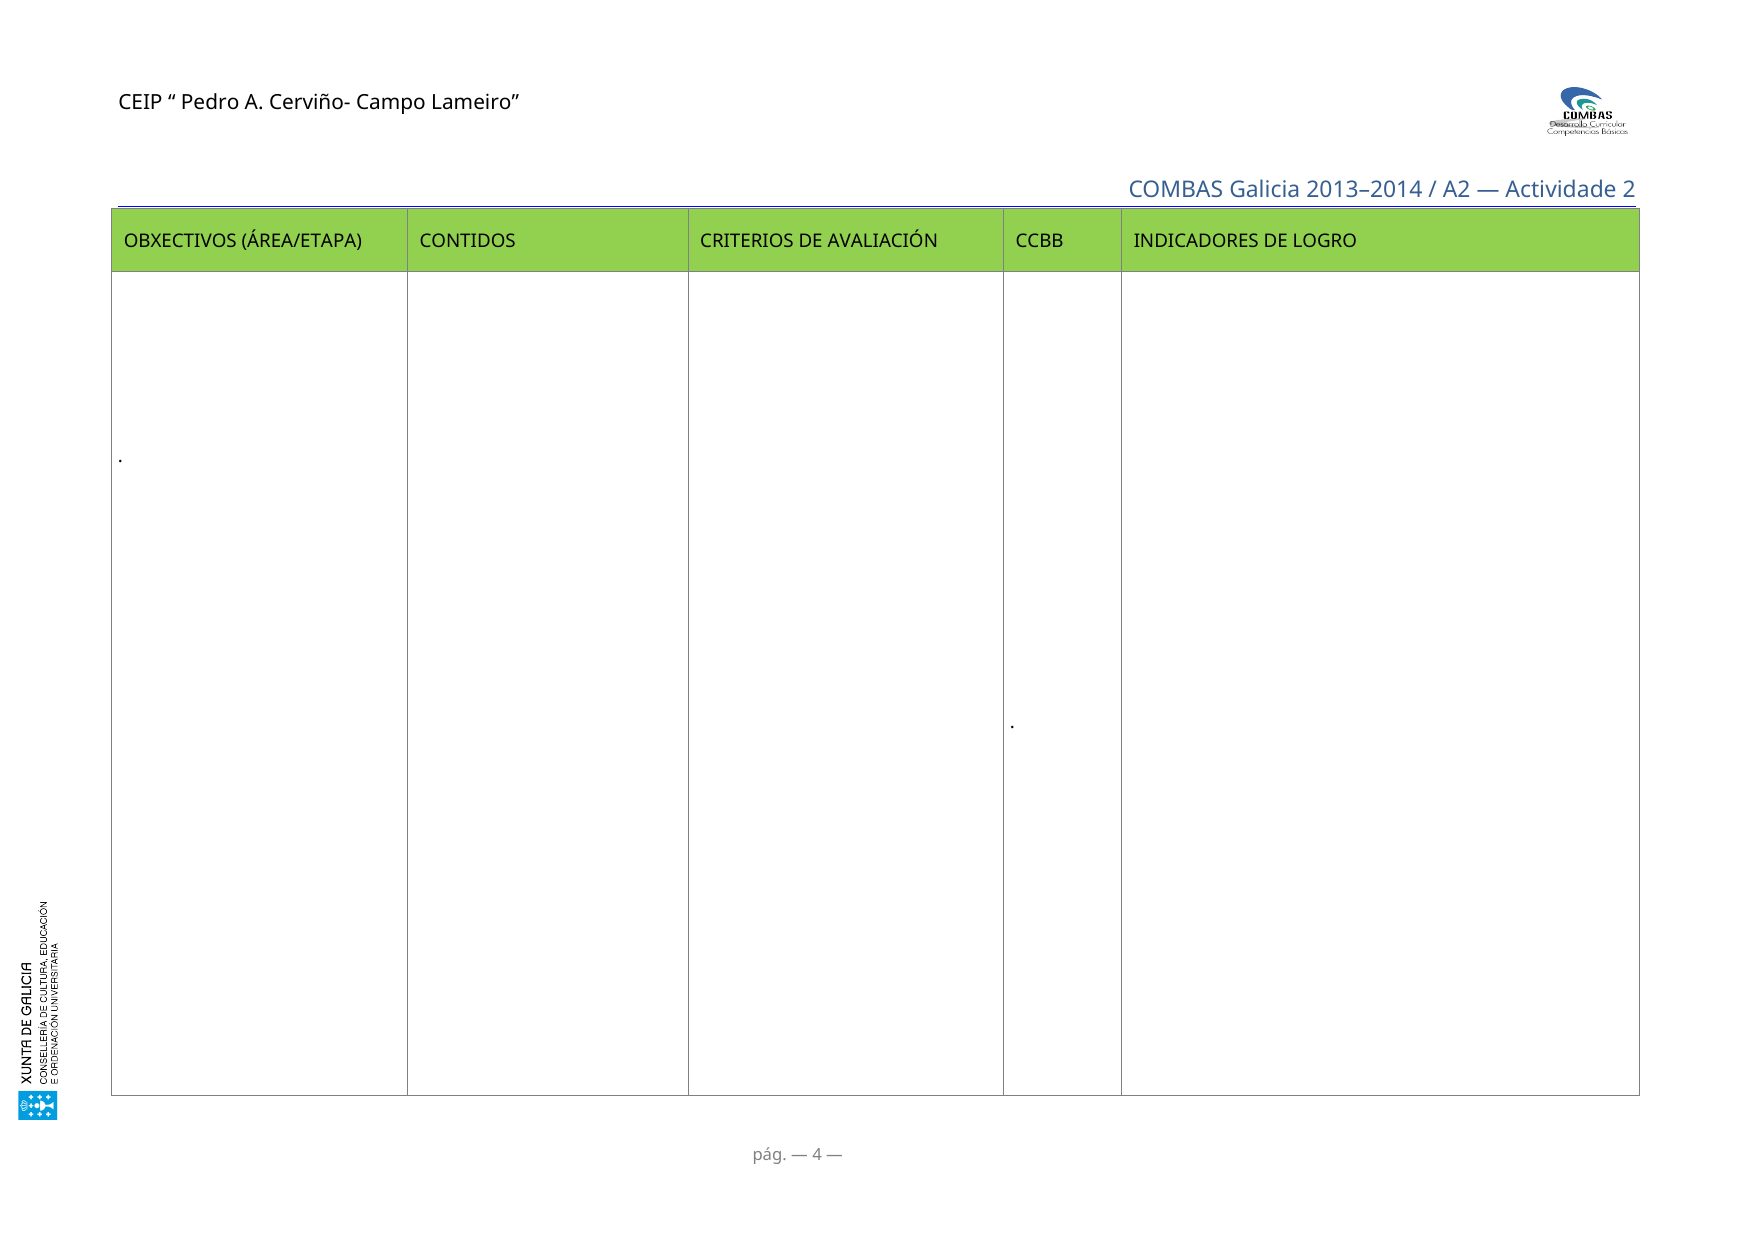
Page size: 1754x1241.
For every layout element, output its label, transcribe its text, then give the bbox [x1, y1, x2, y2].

table_cell OBXECTIVOS (ÁREA/ETAPA) [112, 209, 407, 271]
picture [35, 1102, 53, 1110]
table_cell [1122, 272, 1639, 1095]
table_cell CCBB [1004, 209, 1121, 271]
table_cell [408, 272, 688, 1095]
table_cell CRITERIOS DE AVALIACIÓN [689, 209, 1003, 271]
picture [18, 902, 58, 1090]
table_cell INDICADORES DE LOGRO [1122, 209, 1639, 271]
table_cell [689, 272, 1003, 1095]
picture [1547, 87, 1628, 136]
table_cell CONTIDOS [408, 209, 688, 271]
table_cell . [112, 272, 407, 1095]
table_cell . [1004, 272, 1121, 1095]
